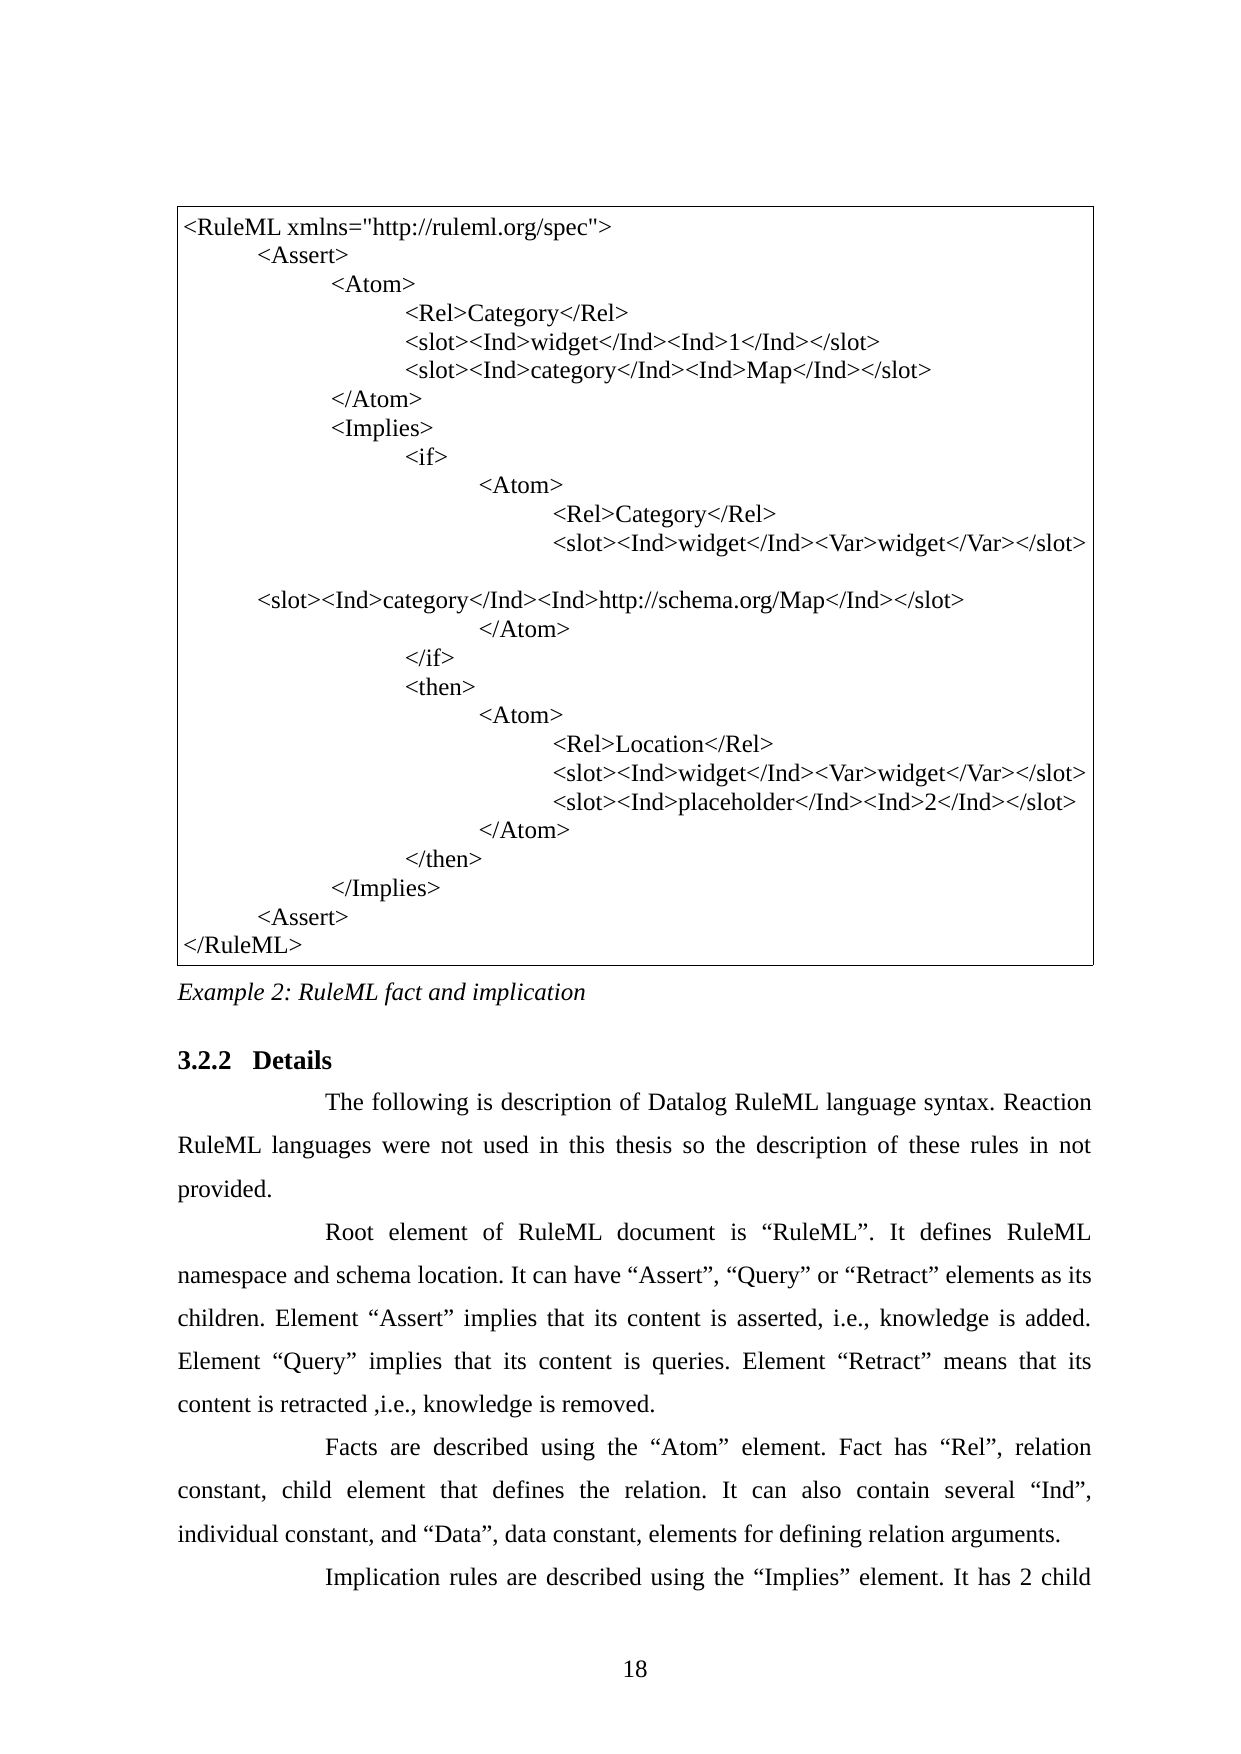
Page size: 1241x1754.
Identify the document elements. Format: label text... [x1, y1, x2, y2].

text Root element of RuleML document is “RuleML”. It defines RuleML namespace and schema location. It can have “Assert”, “Query” or “Retract” elements as its children. Element “Assert” implies that its content is asserted, i.e., knowledge is added. Element “Query” implies that its content is queries. Element “Retract” means that its content is retracted ,i.e., knowledge is removed. [177, 1217, 1093, 1418]
text The following is description of Datalog RuleML language syntax. Reaction RuleML languages were not used in this thesis so the description of these rules in not provided. [177, 1087, 1093, 1202]
table_header <RuleML xmlns="http://ruleml.org/spec"> <Assert> <Atom> <Rel>Category</Rel> <slot><Ind>widget</Ind><Ind>1</Ind></slot> <slot><Ind>category</Ind><Ind>Map</Ind></slot> </Atom> <Implies> <if> <Atom> <Rel>Category</Rel> <slot><Ind>widget</Ind><Var>widget</Var></slot> <slot><Ind>category</Ind><Ind>http://schema.org/Map</Ind></slot> </Atom> </if> <then> <Atom> <Rel>Location</Rel> <slot><Ind>widget</Ind><Var>widget</Var></slot> <slot><Ind>placeholder</Ind><Ind>2</Ind></slot> </Atom> </then> </Implies> <Assert> </RuleML> [178, 207, 1093, 965]
subtitle Details [177, 1044, 1093, 1075]
text Facts are described using the “Atom” element. Fact has “Rel”, relation constant, child element that defines the relation. It can also contain several “Ind”, individual constant, and “Data”, data constant, elements for defining relation arguments. [177, 1432, 1093, 1547]
text Example 2: RuleML fact and implication [177, 977, 1093, 1006]
text Implication rules are described using the “Implies” element. It has 2 child [177, 1562, 1093, 1591]
